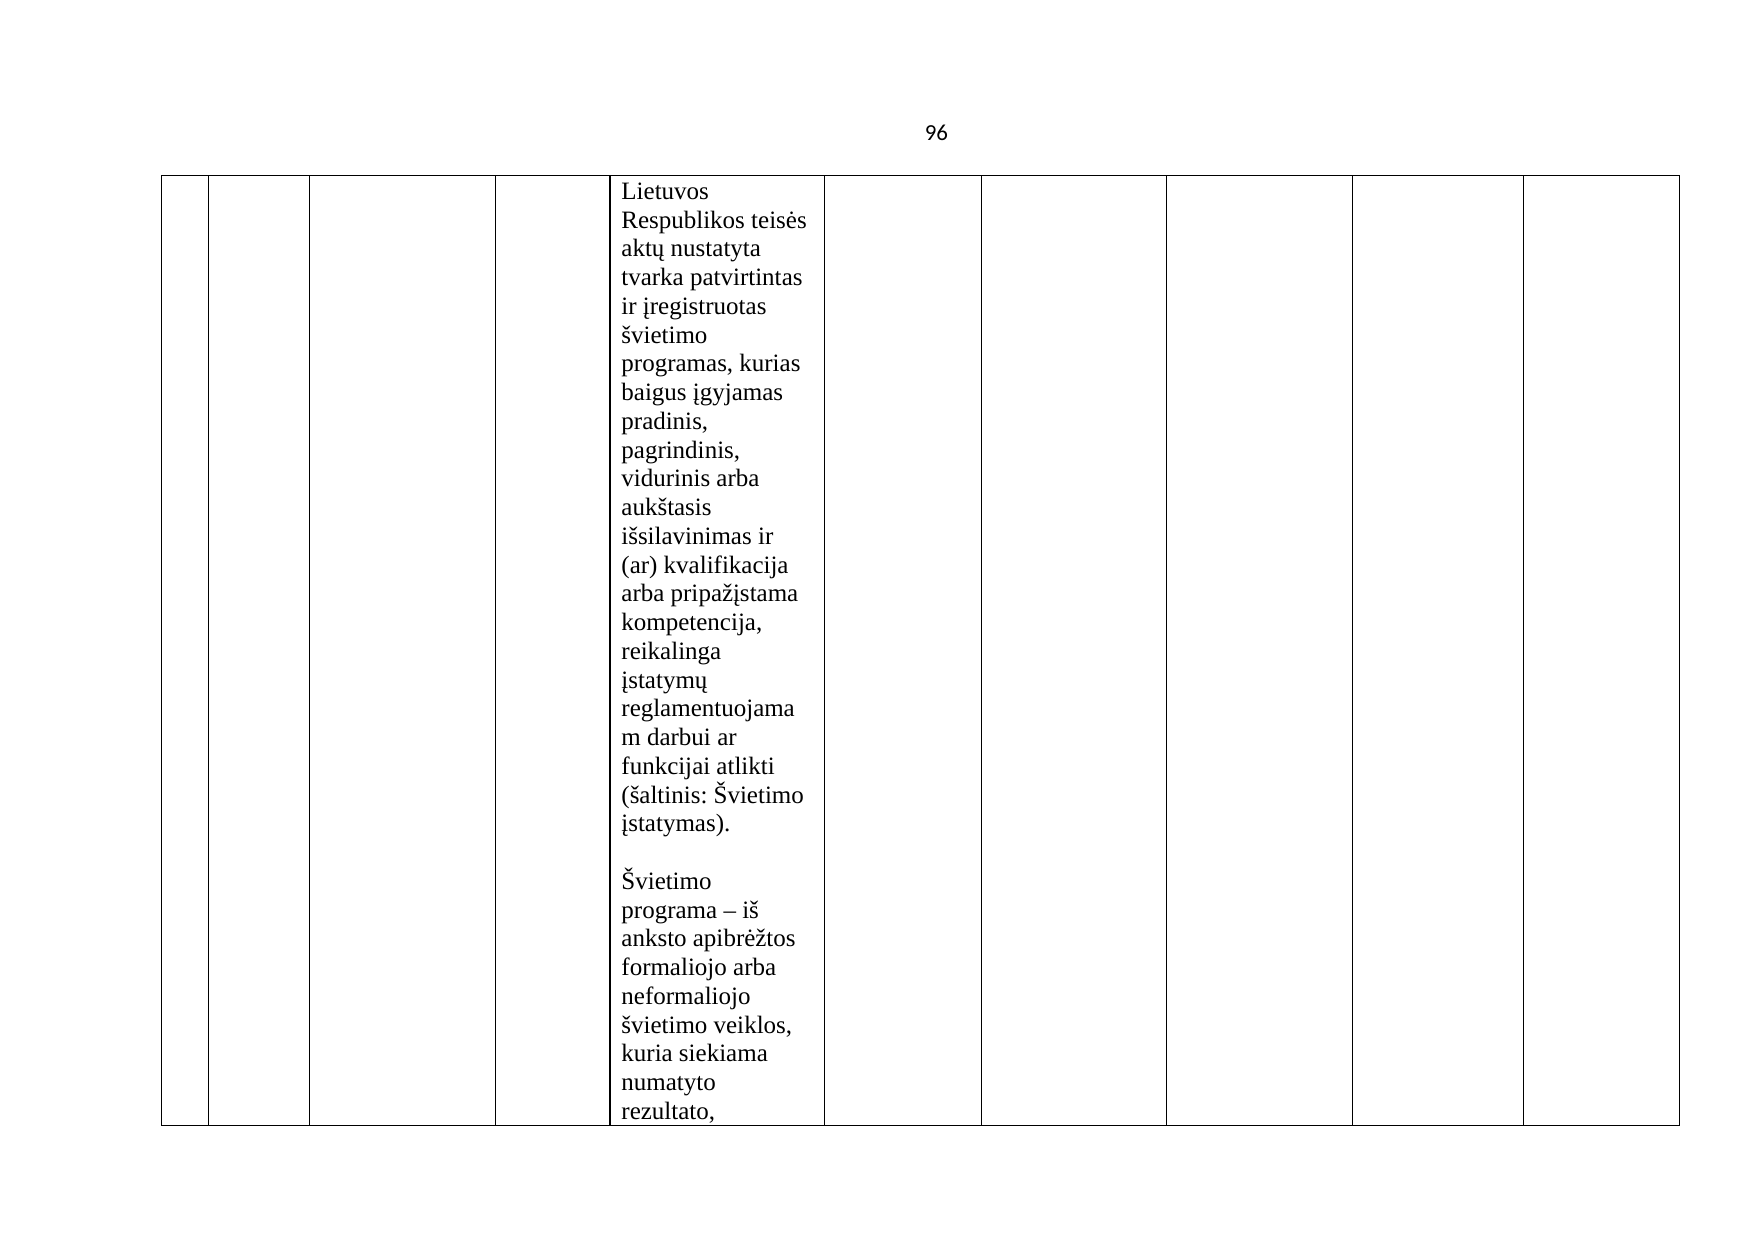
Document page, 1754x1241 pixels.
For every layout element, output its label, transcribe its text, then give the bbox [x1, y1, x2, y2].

table_cell [162, 176, 208, 1125]
table_cell [982, 176, 1166, 1125]
table_cell [310, 176, 495, 1125]
table_cell [825, 176, 981, 1125]
table_cell [1167, 176, 1352, 1125]
table_cell Lietuvos Respublikos teisės aktų nustatyta tvarka patvirtintas ir įregistruotas švietimo programas, kurias baigus įgyjamas pradinis, pagrindinis, vidurinis arba aukštasis išsilavinimas ir (ar) kvalifikacija arba pripažįstama kompetencija, reikalinga įstatymų reglamentuojamam darbui ar funkcijai atlikti (šaltinis: Švietimo įstatymas). Švietimo programa – iš anksto apibrėžtos formaliojo arba neformaliojo švietimo veiklos, kuria siekiama numatyto rezultato, [611, 176, 824, 1125]
table_cell [1524, 176, 1679, 1125]
table_cell [209, 176, 309, 1125]
table_cell [496, 176, 609, 1125]
table_cell [1353, 176, 1523, 1125]
